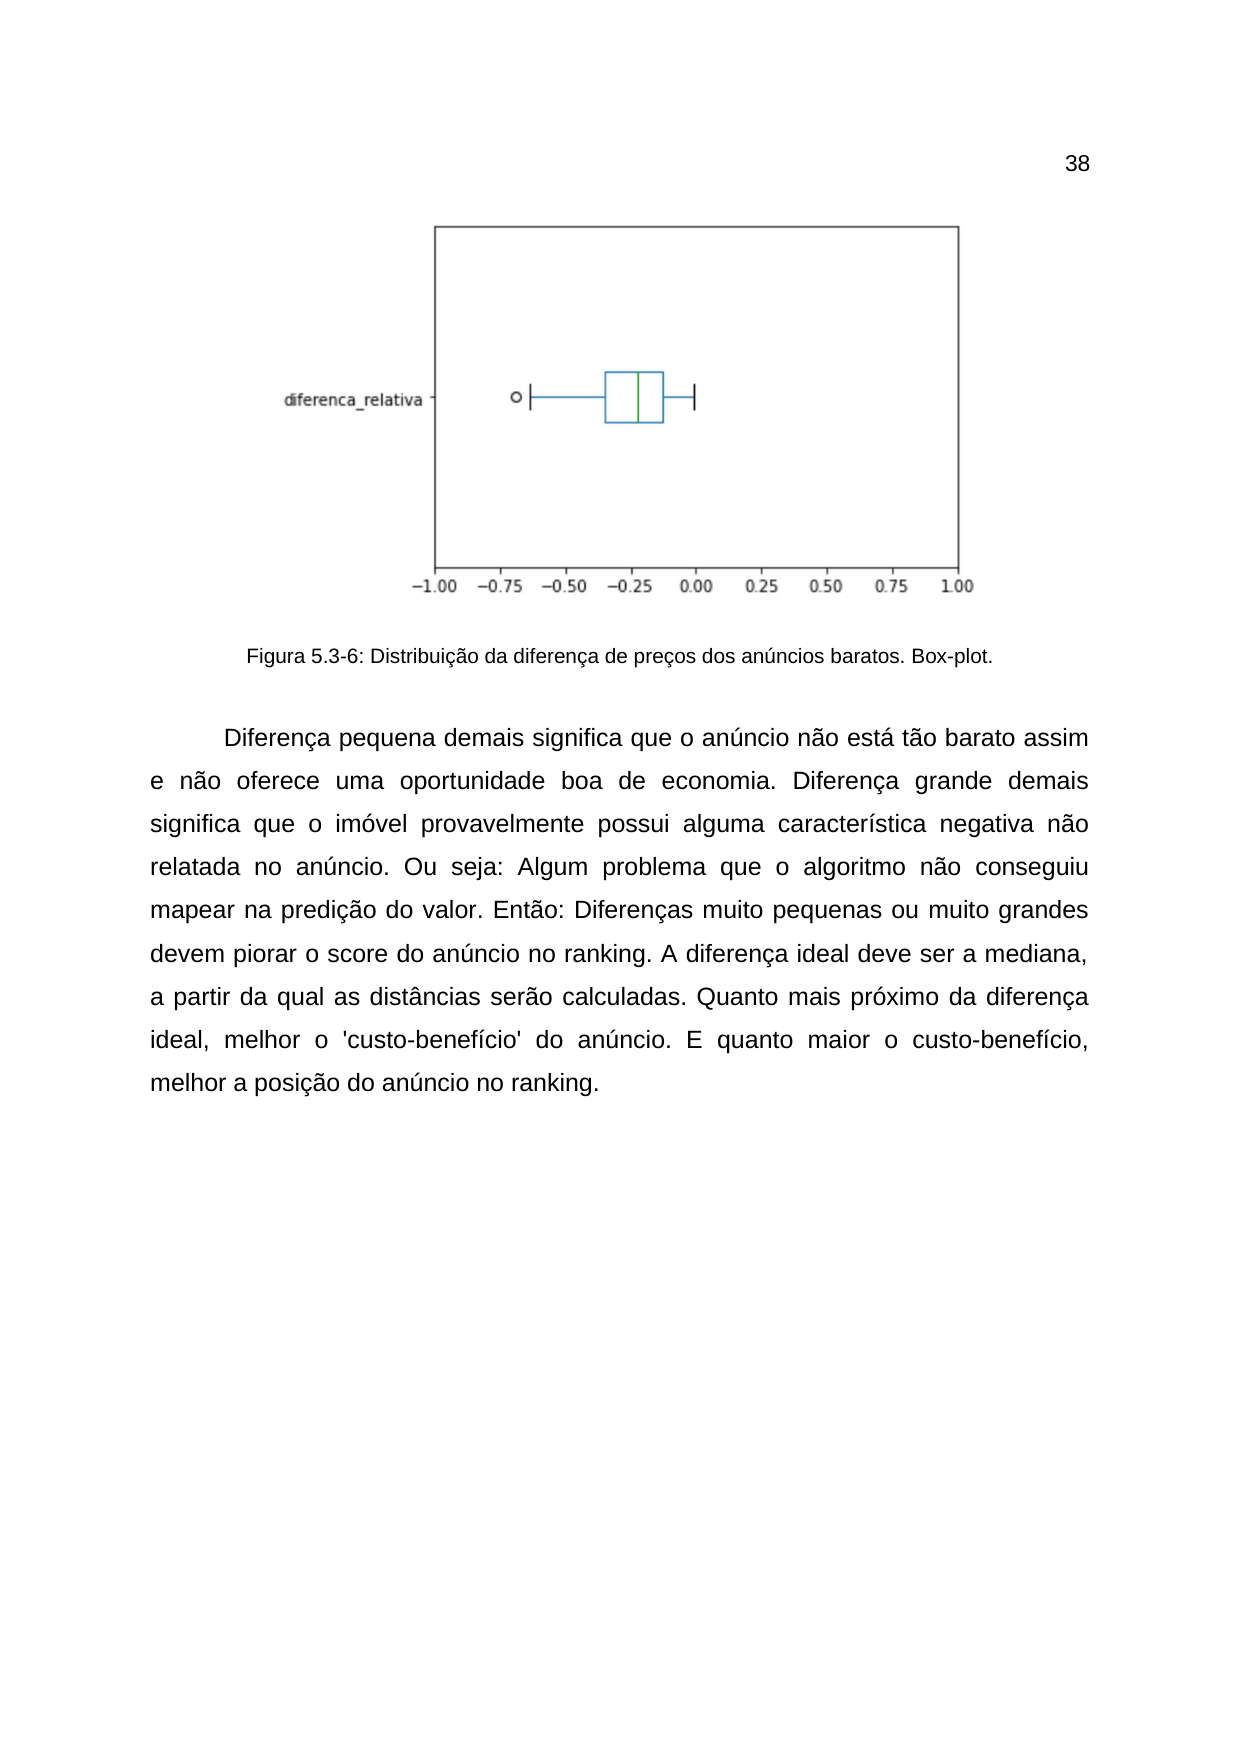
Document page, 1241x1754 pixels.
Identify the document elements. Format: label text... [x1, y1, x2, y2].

picture [258, 205, 983, 632]
text Diferença pequena demais significa que o anúncio não está tão barato assim e não oferece uma oportunidade boa de economia. Diferença grande demais significa que o imóvel provavelmente possui alguma característica negativa não relatada no anúncio. Ou seja: Algum problema que o algoritmo não conseguiu mapear na predição do valor. Então: Diferenças muito pequenas ou muito grandes devem piorar o score do anúncio no ranking. A diferença ideal deve ser a mediana, a partir da qual as distâncias serão calculadas. Quanto mais próximo da diferença ideal, melhor o 'custo-benefício' do anúncio. E quanto maior o custo-benefício, melhor a posição do anúncio no ranking. [150, 723, 1090, 1097]
text Figura 5.3-6: Distribuição da diferença de preços dos anúncios baratos. Box-plot. [150, 632, 1090, 668]
